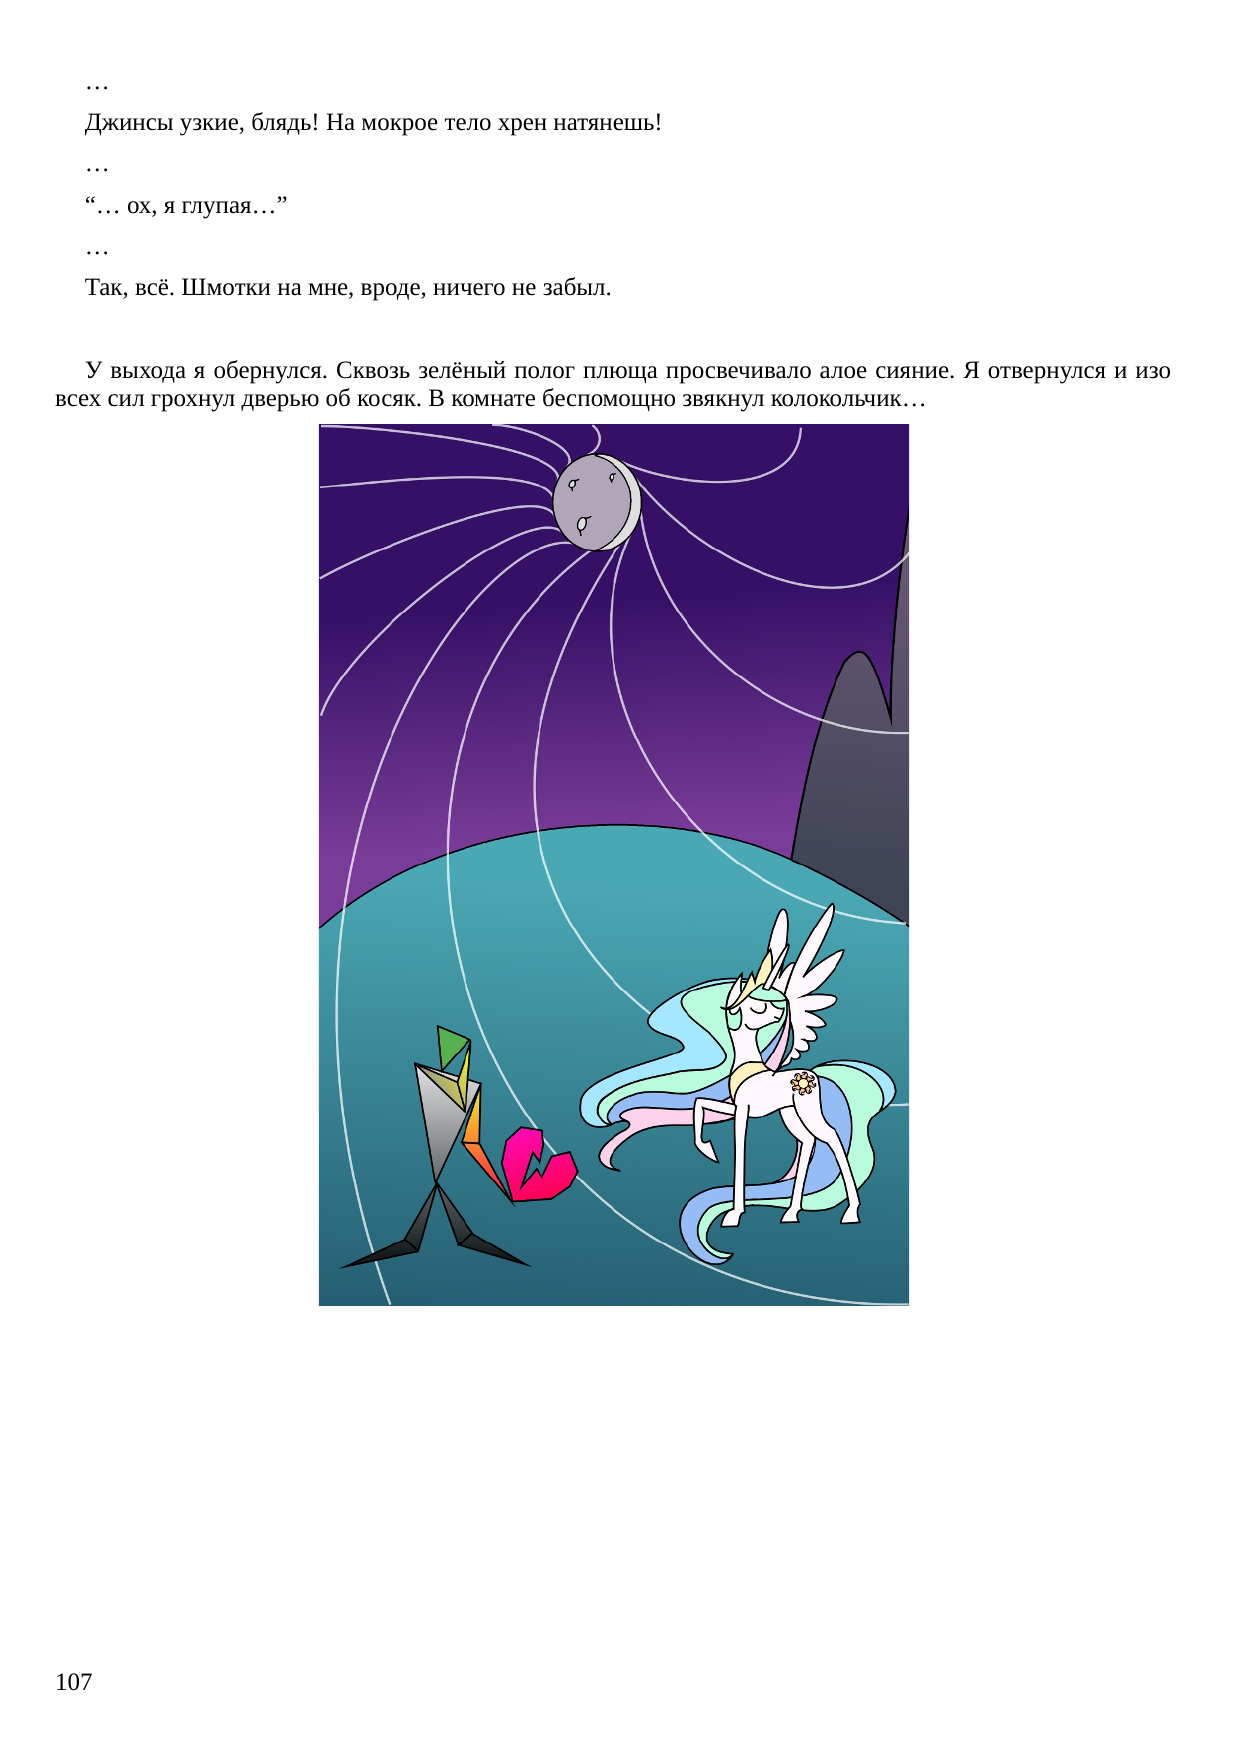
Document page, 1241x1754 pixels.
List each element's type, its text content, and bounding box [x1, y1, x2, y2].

text У выхода я обернулся. Сквозь зелёный полог плюща просвечивало алое сияние. Я отвернулся и изо всех сил грохнул дверью об косяк. В комнате беспомощно звякнул колокольчик… [55, 355, 1173, 412]
text … [55, 66, 1173, 95]
text … [55, 231, 1173, 260]
text “… ох, я глупая…” [55, 190, 1173, 218]
picture [318, 424, 910, 1306]
text … [55, 148, 1173, 177]
text Джинсы узкие, блядь! На мокрое тело хрен натянешь! [55, 107, 1173, 136]
text Так, всё. Шмотки на мне, вроде, ничего не забыл. [55, 272, 1173, 301]
